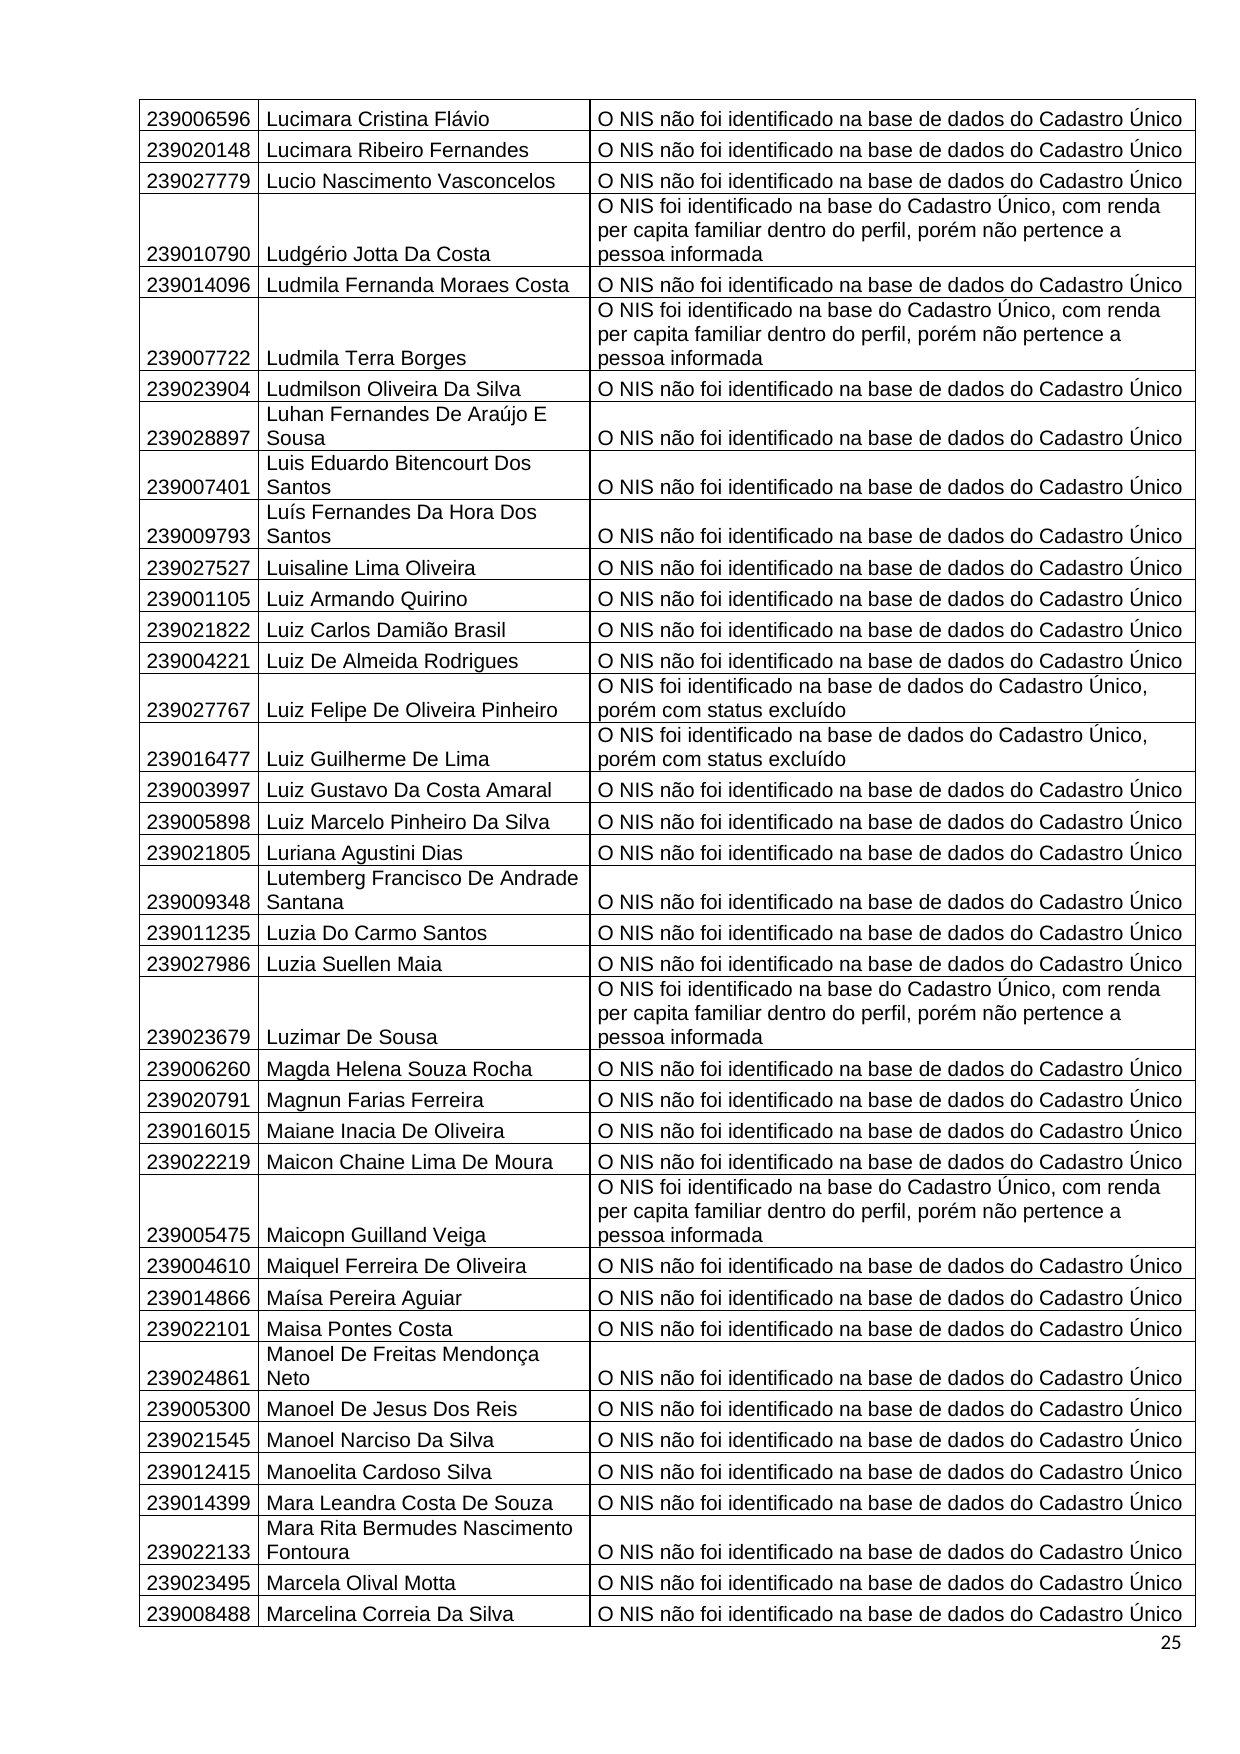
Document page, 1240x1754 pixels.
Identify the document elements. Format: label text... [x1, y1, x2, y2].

table_cell 239012415 [140, 1453, 258, 1483]
table_cell 239027767 [140, 674, 258, 722]
table_cell Manoel Narciso Da Silva [259, 1422, 589, 1452]
table_cell Maisa Pontes Costa [259, 1311, 589, 1341]
table_cell Luzia Suellen Maia [259, 946, 589, 976]
table_cell 239023679 [140, 977, 258, 1049]
table_cell Maicopn Guilland Veiga [259, 1175, 589, 1247]
table_cell Luzimar De Sousa [259, 977, 589, 1049]
table_cell Maiquel Ferreira De Oliveira [259, 1248, 589, 1278]
table_cell O NIS não foi identificado na base de dados do Cadastro Único [591, 1113, 1195, 1143]
table_cell 239027779 [140, 163, 258, 193]
table_cell 239014399 [140, 1485, 258, 1515]
table_cell 239009348 [140, 866, 258, 914]
table_cell Maiane Inacia De Oliveira [259, 1113, 589, 1143]
table_cell Lucimara Cristina Flávio [259, 100, 589, 130]
table_cell 239006596 [140, 100, 258, 130]
table_cell 239020148 [140, 131, 258, 162]
table_cell O NIS foi identificado na base do Cadastro Único, com renda per capita familiar dentro do perfil, porém não pertence a pessoa informada [591, 977, 1195, 1049]
table_cell 239024861 [140, 1342, 258, 1390]
table_cell Ludmilson Oliveira Da Silva [259, 371, 589, 401]
table_cell 239016015 [140, 1113, 258, 1143]
table_cell O NIS não foi identificado na base de dados do Cadastro Único [591, 100, 1195, 130]
table_cell O NIS não foi identificado na base de dados do Cadastro Único [591, 131, 1195, 162]
table_cell 239005475 [140, 1175, 258, 1247]
table_cell Lutemberg Francisco De Andrade Santana [259, 866, 589, 914]
table_cell O NIS não foi identificado na base de dados do Cadastro Único [591, 612, 1195, 642]
table_cell Ludgério Jotta Da Costa [259, 194, 589, 266]
table_cell 239010790 [140, 194, 258, 266]
table_cell 239020791 [140, 1081, 258, 1112]
table_cell Lucimara Ribeiro Fernandes [259, 131, 589, 162]
table_cell Luiz Armando Quirino [259, 580, 589, 611]
table_cell Manoel De Freitas Mendonça Neto [259, 1342, 589, 1390]
table_cell 239005898 [140, 803, 258, 833]
table_cell 239008488 [140, 1596, 258, 1626]
table_cell 239001105 [140, 580, 258, 611]
table_cell O NIS não foi identificado na base de dados do Cadastro Único [591, 1422, 1195, 1452]
table_cell 239004610 [140, 1248, 258, 1278]
table_cell Luiz Marcelo Pinheiro Da Silva [259, 803, 589, 833]
table_cell O NIS não foi identificado na base de dados do Cadastro Único [591, 1144, 1195, 1174]
table_cell Luiz Gustavo Da Costa Amaral [259, 772, 589, 802]
table_cell O NIS não foi identificado na base de dados do Cadastro Único [591, 1391, 1195, 1421]
table_cell 239011235 [140, 915, 258, 945]
table_cell O NIS foi identificado na base do Cadastro Único, com renda per capita familiar dentro do perfil, porém não pertence a pessoa informada [591, 1175, 1195, 1247]
table_cell O NIS não foi identificado na base de dados do Cadastro Único [591, 580, 1195, 611]
table_cell Ludmila Fernanda Moraes Costa [259, 267, 589, 297]
table_cell Luhan Fernandes De Araújo E Sousa [259, 402, 589, 450]
table_cell 239007401 [140, 451, 258, 499]
table_cell O NIS não foi identificado na base de dados do Cadastro Único [591, 371, 1195, 401]
table_cell 239004221 [140, 643, 258, 673]
table_cell Manoel De Jesus Dos Reis [259, 1391, 589, 1421]
table_cell Ludmila Terra Borges [259, 298, 589, 370]
table_cell 239022133 [140, 1516, 258, 1564]
table_cell O NIS não foi identificado na base de dados do Cadastro Único [591, 1081, 1195, 1112]
table_cell 239022219 [140, 1144, 258, 1174]
table_cell O NIS não foi identificado na base de dados do Cadastro Único [591, 643, 1195, 673]
table_cell O NIS não foi identificado na base de dados do Cadastro Único [591, 500, 1195, 548]
table_cell O NIS não foi identificado na base de dados do Cadastro Único [591, 1342, 1195, 1390]
table_cell Luiz Carlos Damião Brasil [259, 612, 589, 642]
table_cell O NIS não foi identificado na base de dados do Cadastro Único [591, 772, 1195, 802]
table_cell O NIS não foi identificado na base de dados do Cadastro Único [591, 1050, 1195, 1080]
table_cell 239009793 [140, 500, 258, 548]
table_cell Luiz De Almeida Rodrigues [259, 643, 589, 673]
table_cell 239014866 [140, 1279, 258, 1309]
table_cell 239016477 [140, 723, 258, 771]
table_cell Magnun Farias Ferreira [259, 1081, 589, 1112]
table_cell O NIS não foi identificado na base de dados do Cadastro Único [591, 402, 1195, 450]
table_cell Luis Eduardo Bitencourt Dos Santos [259, 451, 589, 499]
table_cell O NIS não foi identificado na base de dados do Cadastro Único [591, 1596, 1195, 1626]
table_cell 239003997 [140, 772, 258, 802]
table_cell 239022101 [140, 1311, 258, 1341]
table_cell 239021805 [140, 835, 258, 865]
table_cell 239027986 [140, 946, 258, 976]
table_cell 239007722 [140, 298, 258, 370]
table_cell 239006260 [140, 1050, 258, 1080]
table_cell 239023904 [140, 371, 258, 401]
table_cell O NIS não foi identificado na base de dados do Cadastro Único [591, 803, 1195, 833]
table_cell O NIS não foi identificado na base de dados do Cadastro Único [591, 835, 1195, 865]
table_cell Luís Fernandes Da Hora Dos Santos [259, 500, 589, 548]
table_cell O NIS foi identificado na base do Cadastro Único, com renda per capita familiar dentro do perfil, porém não pertence a pessoa informada [591, 298, 1195, 370]
table_cell Luiz Felipe De Oliveira Pinheiro [259, 674, 589, 722]
table_cell O NIS não foi identificado na base de dados do Cadastro Único [591, 946, 1195, 976]
table_cell O NIS foi identificado na base de dados do Cadastro Único, porém com status excluído [591, 674, 1195, 722]
table_cell Marcelina Correia Da Silva [259, 1596, 589, 1626]
table_cell Maísa Pereira Aguiar [259, 1279, 589, 1309]
table_cell 239027527 [140, 549, 258, 579]
table_cell O NIS não foi identificado na base de dados do Cadastro Único [591, 1311, 1195, 1341]
table_cell 239023495 [140, 1565, 258, 1595]
table_cell O NIS não foi identificado na base de dados do Cadastro Único [591, 267, 1195, 297]
table_cell Mara Leandra Costa De Souza [259, 1485, 589, 1515]
table_cell O NIS não foi identificado na base de dados do Cadastro Único [591, 549, 1195, 579]
table_cell O NIS não foi identificado na base de dados do Cadastro Único [591, 451, 1195, 499]
table_cell Manoelita Cardoso Silva [259, 1453, 589, 1483]
table_cell Magda Helena Souza Rocha [259, 1050, 589, 1080]
table_cell O NIS não foi identificado na base de dados do Cadastro Único [591, 866, 1195, 914]
table_cell 239021822 [140, 612, 258, 642]
table_cell 239028897 [140, 402, 258, 450]
table_cell Maicon Chaine Lima De Moura [259, 1144, 589, 1174]
table_cell O NIS não foi identificado na base de dados do Cadastro Único [591, 1485, 1195, 1515]
table_cell Luisaline Lima Oliveira [259, 549, 589, 579]
table_cell 239005300 [140, 1391, 258, 1421]
table_cell O NIS não foi identificado na base de dados do Cadastro Único [591, 1279, 1195, 1309]
table_cell Marcela Olival Motta [259, 1565, 589, 1595]
table_cell Lucio Nascimento Vasconcelos [259, 163, 589, 193]
table_cell Luzia Do Carmo Santos [259, 915, 589, 945]
table_cell O NIS não foi identificado na base de dados do Cadastro Único [591, 1516, 1195, 1564]
table_cell O NIS não foi identificado na base de dados do Cadastro Único [591, 1248, 1195, 1278]
table_cell O NIS não foi identificado na base de dados do Cadastro Único [591, 1565, 1195, 1595]
table_cell O NIS não foi identificado na base de dados do Cadastro Único [591, 915, 1195, 945]
table_cell Mara Rita Bermudes Nascimento Fontoura [259, 1516, 589, 1564]
table_cell 239014096 [140, 267, 258, 297]
table_cell O NIS foi identificado na base de dados do Cadastro Único, porém com status excluído [591, 723, 1195, 771]
table_cell Luriana Agustini Dias [259, 835, 589, 865]
table_cell O NIS não foi identificado na base de dados do Cadastro Único [591, 1453, 1195, 1483]
table_cell O NIS foi identificado na base do Cadastro Único, com renda per capita familiar dentro do perfil, porém não pertence a pessoa informada [591, 194, 1195, 266]
table_cell 239021545 [140, 1422, 258, 1452]
table_cell O NIS não foi identificado na base de dados do Cadastro Único [591, 163, 1195, 193]
table_cell Luiz Guilherme De Lima [259, 723, 589, 771]
